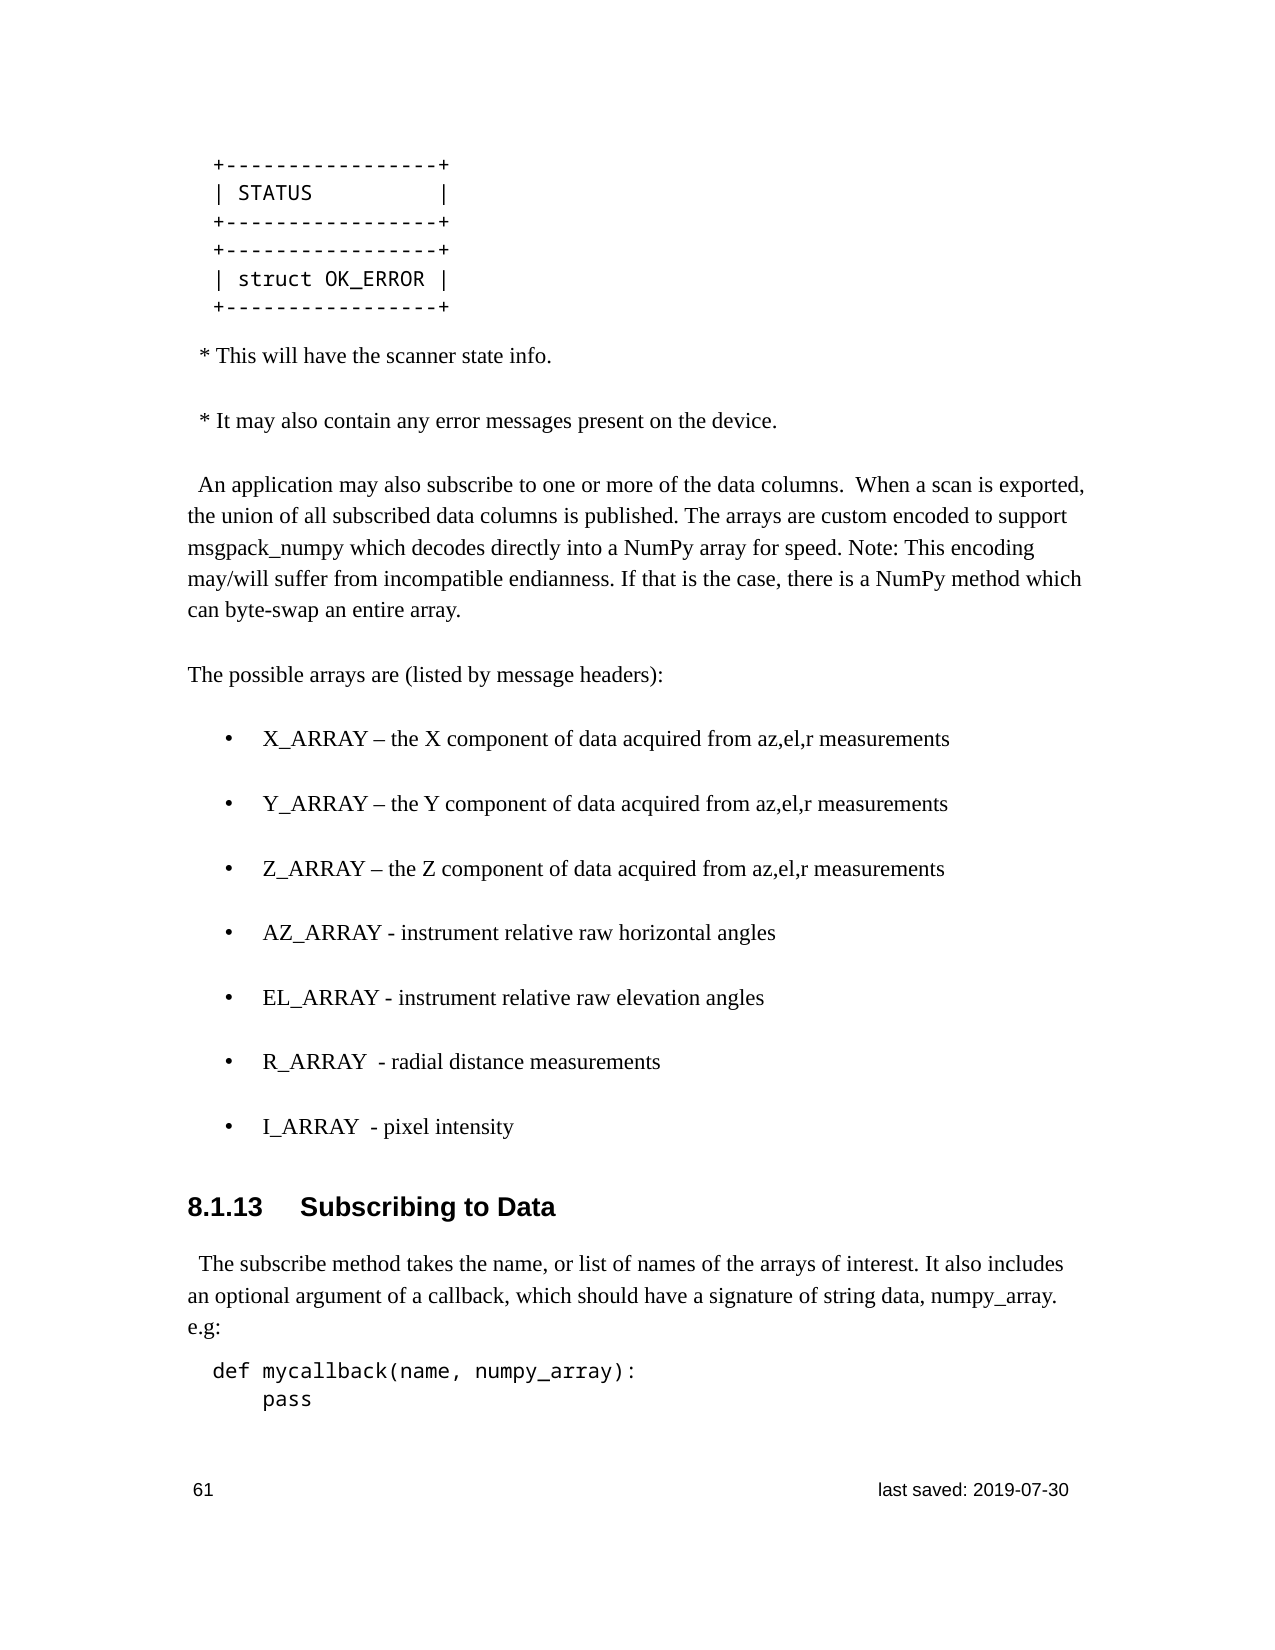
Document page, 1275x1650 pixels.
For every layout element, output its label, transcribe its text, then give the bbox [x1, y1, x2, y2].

text An application may also subscribe to one or more of the data columns. When a scan is exported, the union of all subscribed data columns is published. The arrays are custom encoded to support msgpack_numpy which decodes directly into a NumPy array for speed. Note: This encoding may/will suffer from incompatible endianness. If that is the case, there is a NumPy method which can byte-swap an entire array. [187, 466, 1087, 623]
list X_ARRAY – the X component of data acquired from az,el,r measurements [225, 721, 1087, 752]
text The subscribe method takes the name, or list of names of the arrays of interest. It also includes an optional argument of a callback, which should have a signature of string data, numpy_array. e.g: [187, 1246, 1087, 1339]
list Y_ARRAY – the Y component of data acquired from az,el,r measurements [225, 785, 1087, 816]
text +-----------------+ [187, 150, 1087, 178]
list EL_ARRAY - instrument relative raw elevation angles [225, 979, 1087, 1010]
text def mycallback(name, numpy_array): [187, 1356, 1087, 1384]
text pass [187, 1384, 1087, 1413]
list I_ARRAY - pixel intensity [225, 1108, 1087, 1139]
list AZ_ARRAY - instrument relative raw horizontal angles [225, 914, 1087, 946]
text The possible arrays are (listed by message headers): [187, 656, 1087, 687]
text | struct OK_ERROR | [187, 264, 1087, 292]
text +-----------------+ [187, 292, 1087, 321]
text | STATUS | [187, 178, 1087, 207]
list R_ARRAY - radial distance measurements [225, 1043, 1087, 1075]
text +-----------------+ [187, 207, 1087, 235]
text * It may also contain any error messages present on the device. [187, 402, 1087, 433]
text +-----------------+ [187, 235, 1087, 264]
subtitle Subscribing to Data [187, 1187, 1087, 1223]
text * This will have the scanner state info. [187, 337, 1087, 368]
list Z_ARRAY – the Z component of data acquired from az,el,r measurements [225, 850, 1087, 881]
